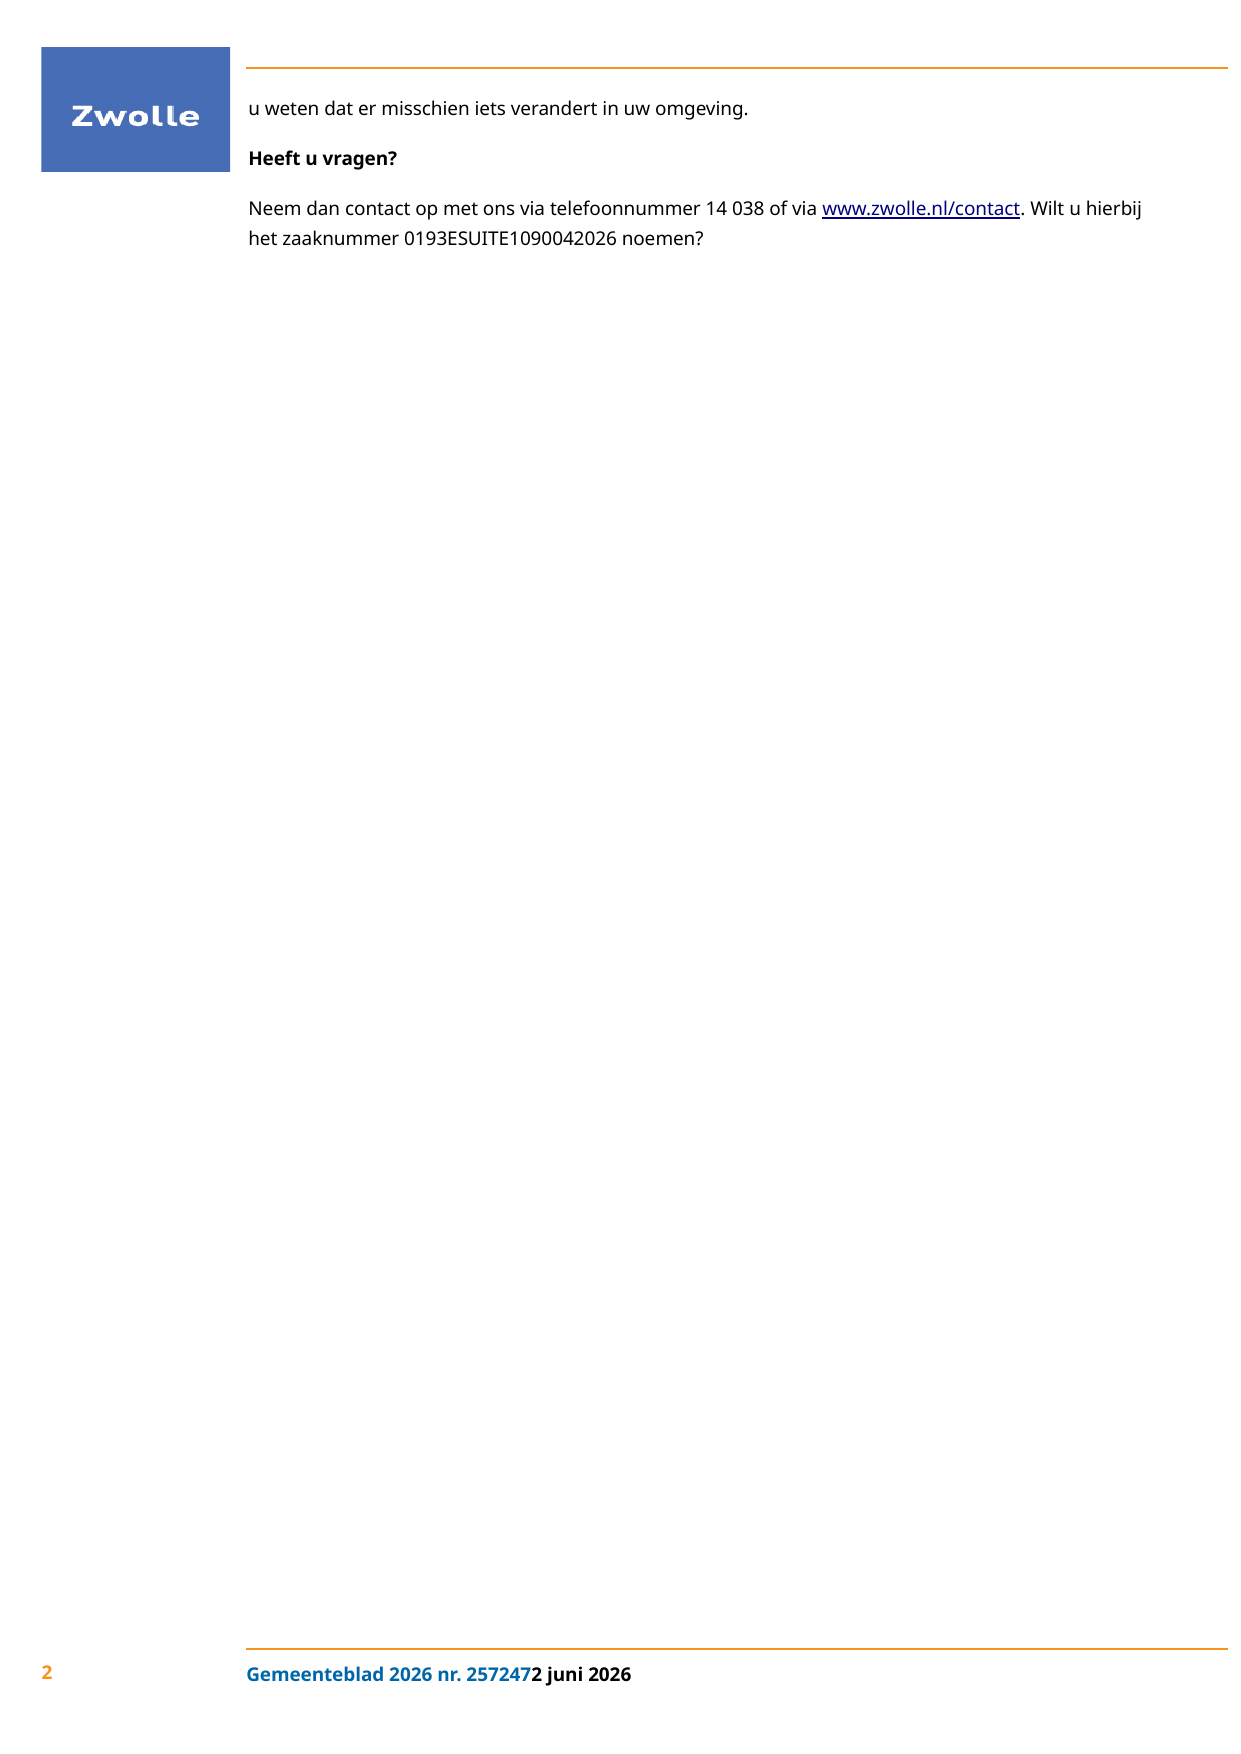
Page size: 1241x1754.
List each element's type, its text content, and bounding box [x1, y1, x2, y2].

text u weten dat er misschien iets verandert in uw omgeving. [248, 95, 1152, 121]
text Heeft u vragen? [248, 145, 1152, 171]
picture [41, 47, 231, 172]
text Neem dan contact op met ons via telefoonnummer 14 038 of via www.zwolle.nl/contact. Wilt u hierbij het zaaknummer 0193ESUITE1090042026 noemen? [248, 196, 1152, 251]
